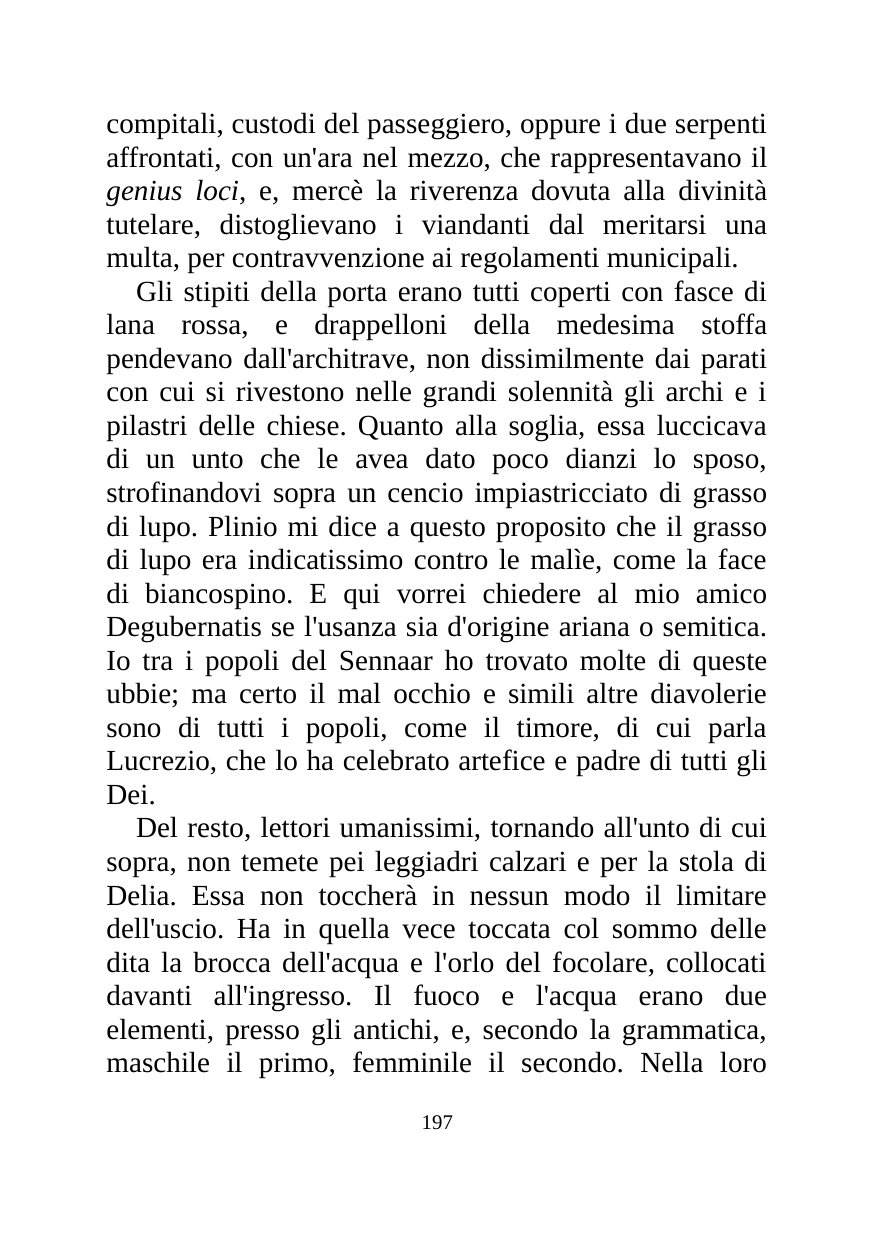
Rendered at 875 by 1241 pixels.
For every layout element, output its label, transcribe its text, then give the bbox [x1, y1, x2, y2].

text Del resto, lettori umanissimi, tornando all'unto di cui sopra, non temete pei leggiadri calzari e per la stola di Delia. Essa non toccherà in nessun modo il limitare dell'uscio. Ha in quella vece toccata col sommo delle dita la brocca dell'acqua e l'orlo del focolare, collocati davanti all'ingresso. Il fuoco e l'acqua erano due elementi, presso gli antichi, e, secondo la grammatica, maschile il primo, femminile il secondo. Nella loro [106, 811, 768, 1079]
text compitali, custodi del passeggiero, oppure i due serpenti affrontati, con un'ara nel mezzo, che rappresentavano il genius loci, e, mercè la riverenza dovuta alla divinità tutelare, distoglievano i viandanti dal meritarsi una multa, per contravvenzione ai regolamenti municipali. [106, 106, 768, 274]
text Gli stipiti della porta erano tutti coperti con fasce di lana rossa, e drappelloni della medesima stoffa pendevano dall'architrave, non dissimilmente dai parati con cui si rivestono nelle grandi solennità gli archi e i pilastri delle chiese. Quanto alla soglia, essa luccicava di un unto che le avea dato poco dianzi lo sposo, strofinandovi sopra un cencio impiastricciato di grasso di lupo. Plinio mi dice a questo proposito che il grasso di lupo era indicatissimo contro le malìe, come la face di biancospino. E qui vorrei chiedere al mio amico Degubernatis se l'usanza sia d'origine ariana o semitica. Io tra i popoli del Sennaar ho trovato molte di queste ubbie; ma certo il mal occhio e simili altre diavolerie sono di tutti i popoli, come il timore, di cui parla Lucrezio, che lo ha celebrato artefice e padre di tutti gli Dei. [106, 274, 768, 811]
